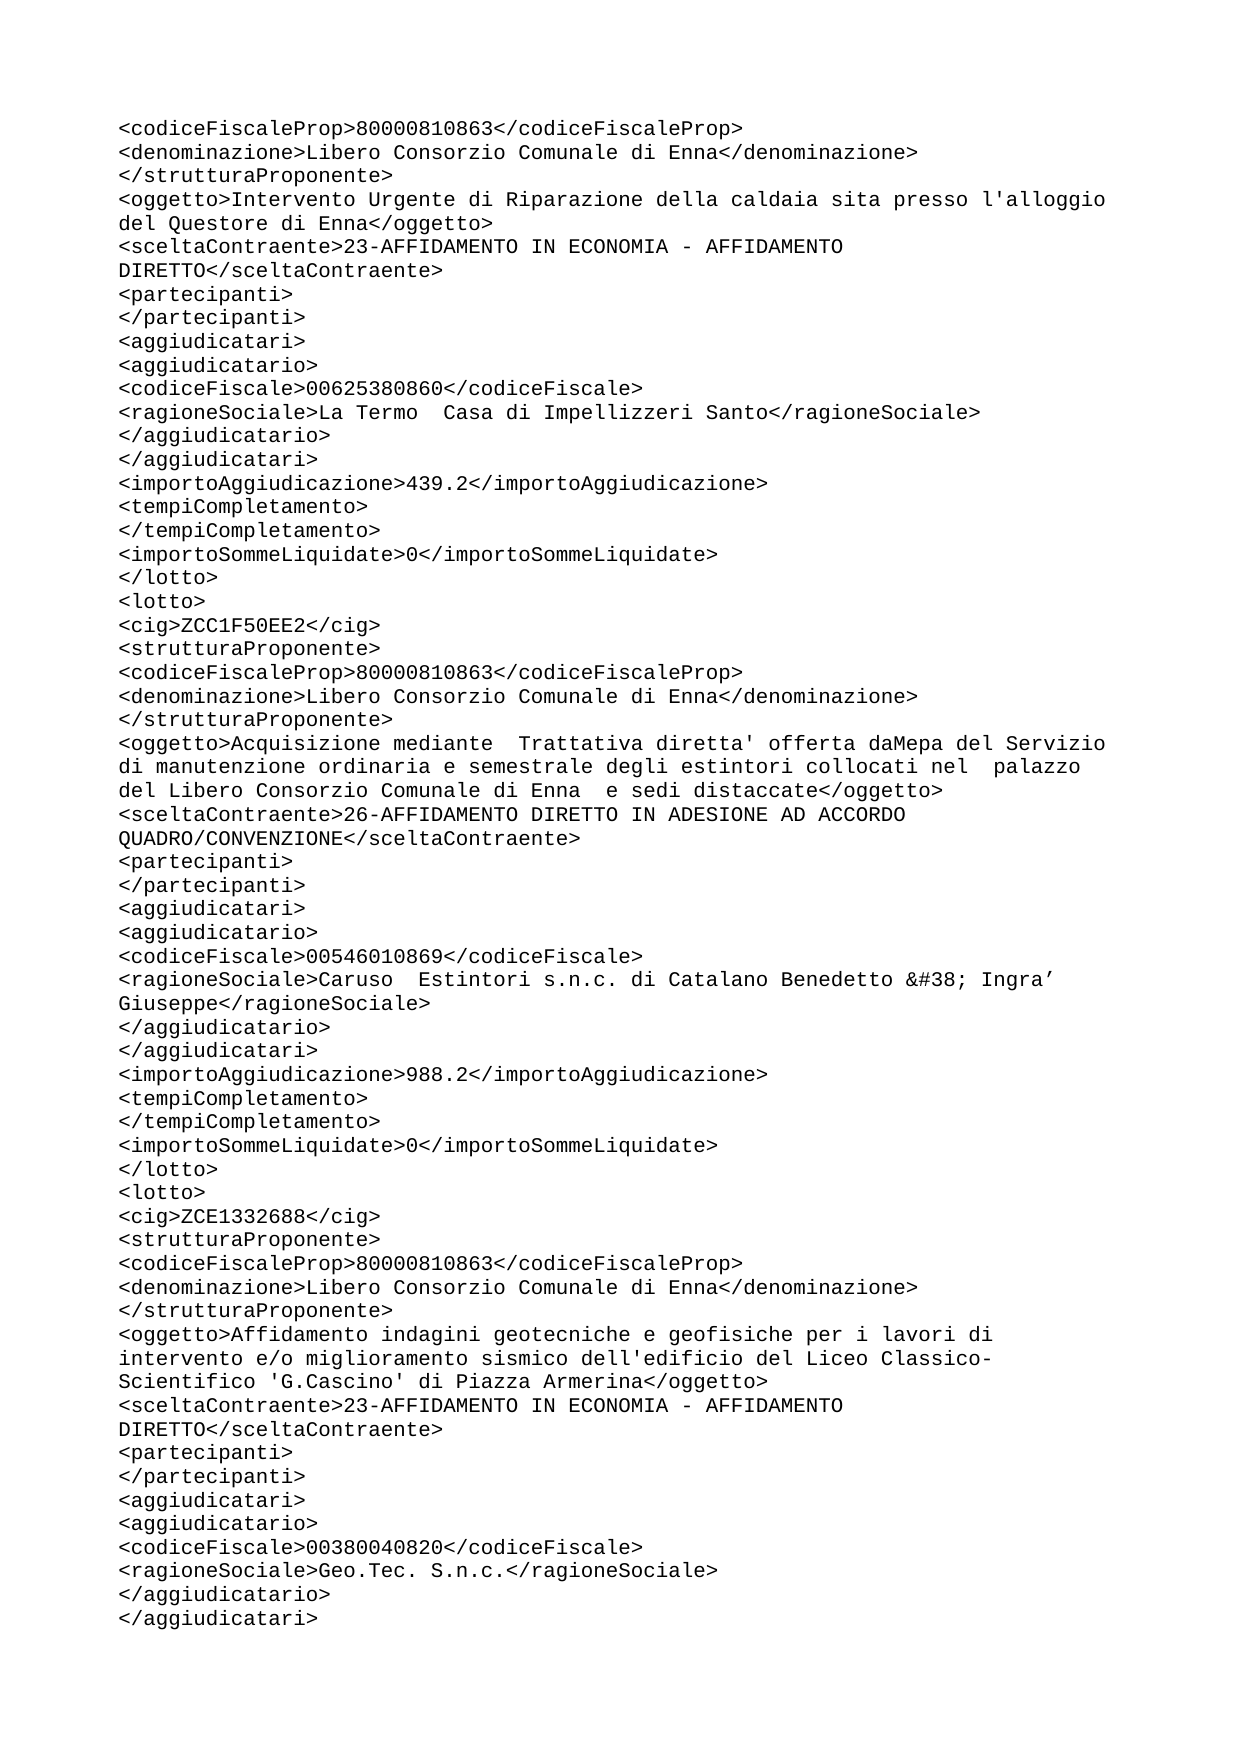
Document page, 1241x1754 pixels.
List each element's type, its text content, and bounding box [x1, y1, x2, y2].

text <importoSommeLiquidate>0</importoSommeLiquidate> [118, 1135, 1122, 1158]
text <denominazione>Libero Consorzio Comunale di Enna</denominazione> [118, 1277, 1122, 1300]
text <aggiudicatari> [118, 898, 1122, 922]
text <codiceFiscaleProp>80000810863</codiceFiscaleProp> [118, 118, 1122, 142]
text <aggiudicatari> [118, 1489, 1122, 1513]
text <sceltaContraente>23-AFFIDAMENTO IN ECONOMIA - AFFIDAMENTO DIRETTO</sceltaContraente> [118, 1395, 1122, 1442]
text <importoSommeLiquidate>0</importoSommeLiquidate> [118, 544, 1122, 567]
text <aggiudicatario> [118, 1513, 1122, 1537]
text </partecipanti> [118, 307, 1122, 331]
text <ragioneSociale>Caruso Estintori s.n.c. di Catalano Benedetto &#38; Ingra’ Giuseppe</ragioneSociale> [118, 969, 1122, 1017]
text </lotto> [118, 1158, 1122, 1182]
text </aggiudicatario> [118, 1017, 1122, 1040]
text <aggiudicatari> [118, 331, 1122, 354]
text <tempiCompletamento> [118, 1088, 1122, 1111]
text </aggiudicatario> [118, 426, 1122, 449]
text <lotto> [118, 1182, 1122, 1206]
text <denominazione>Libero Consorzio Comunale di Enna</denominazione> [118, 142, 1122, 165]
text <codiceFiscaleProp>80000810863</codiceFiscaleProp> [118, 1253, 1122, 1277]
text <partecipanti> [118, 284, 1122, 307]
text </tempiCompletamento> [118, 1111, 1122, 1135]
text <partecipanti> [118, 1442, 1122, 1466]
text <codiceFiscaleProp>80000810863</codiceFiscaleProp> [118, 662, 1122, 686]
text <sceltaContraente>23-AFFIDAMENTO IN ECONOMIA - AFFIDAMENTO DIRETTO</sceltaContraente> [118, 236, 1122, 284]
text </tempiCompletamento> [118, 520, 1122, 544]
text <aggiudicatario> [118, 354, 1122, 378]
text </partecipanti> [118, 1466, 1122, 1489]
text <cig>ZCE1332688</cig> [118, 1206, 1122, 1229]
text </strutturaProponente> [118, 1300, 1122, 1324]
text <importoAggiudicazione>439.2</importoAggiudicazione> [118, 473, 1122, 496]
text </aggiudicatari> [118, 449, 1122, 473]
text <codiceFiscale>00625380860</codiceFiscale> [118, 378, 1122, 402]
text <strutturaProponente> [118, 1229, 1122, 1253]
text <codiceFiscale>00546010869</codiceFiscale> [118, 946, 1122, 969]
text <ragioneSociale>Geo.Tec. S.n.c.</ragioneSociale> [118, 1561, 1122, 1584]
text <importoAggiudicazione>988.2</importoAggiudicazione> [118, 1064, 1122, 1088]
text </aggiudicatari> [118, 1608, 1122, 1631]
text <aggiudicatario> [118, 922, 1122, 946]
text </partecipanti> [118, 875, 1122, 898]
text <partecipanti> [118, 851, 1122, 875]
text <sceltaContraente>26-AFFIDAMENTO DIRETTO IN ADESIONE AD ACCORDO QUADRO/CONVENZIONE</sceltaContraente> [118, 804, 1122, 851]
text <ragioneSociale>La Termo Casa di Impellizzeri Santo</ragioneSociale> [118, 402, 1122, 426]
text </lotto> [118, 567, 1122, 591]
text <oggetto>Acquisizione mediante Trattativa diretta' offerta daMepa del Servizio di manutenzione ordinaria e semestrale degli estintori collocati nel palazzo del Libero Consorzio Comunale di Enna e sedi distaccate</oggetto> [118, 733, 1122, 804]
text <tempiCompletamento> [118, 496, 1122, 520]
text <strutturaProponente> [118, 638, 1122, 662]
text </strutturaProponente> [118, 709, 1122, 733]
text <oggetto>Intervento Urgente di Riparazione della caldaia sita presso l'alloggio del Questore di Enna</oggetto> [118, 189, 1122, 236]
text <cig>ZCC1F50EE2</cig> [118, 615, 1122, 638]
text <codiceFiscale>00380040820</codiceFiscale> [118, 1537, 1122, 1561]
text </aggiudicatari> [118, 1040, 1122, 1064]
text </aggiudicatario> [118, 1584, 1122, 1608]
text <lotto> [118, 591, 1122, 615]
text </strutturaProponente> [118, 165, 1122, 189]
text <oggetto>Affidamento indagini geotecniche e geofisiche per i lavori di intervento e/o miglioramento sismico dell'edificio del Liceo Classico-Scientifico 'G.Cascino' di Piazza Armerina</oggetto> [118, 1324, 1122, 1395]
text <denominazione>Libero Consorzio Comunale di Enna</denominazione> [118, 686, 1122, 709]
